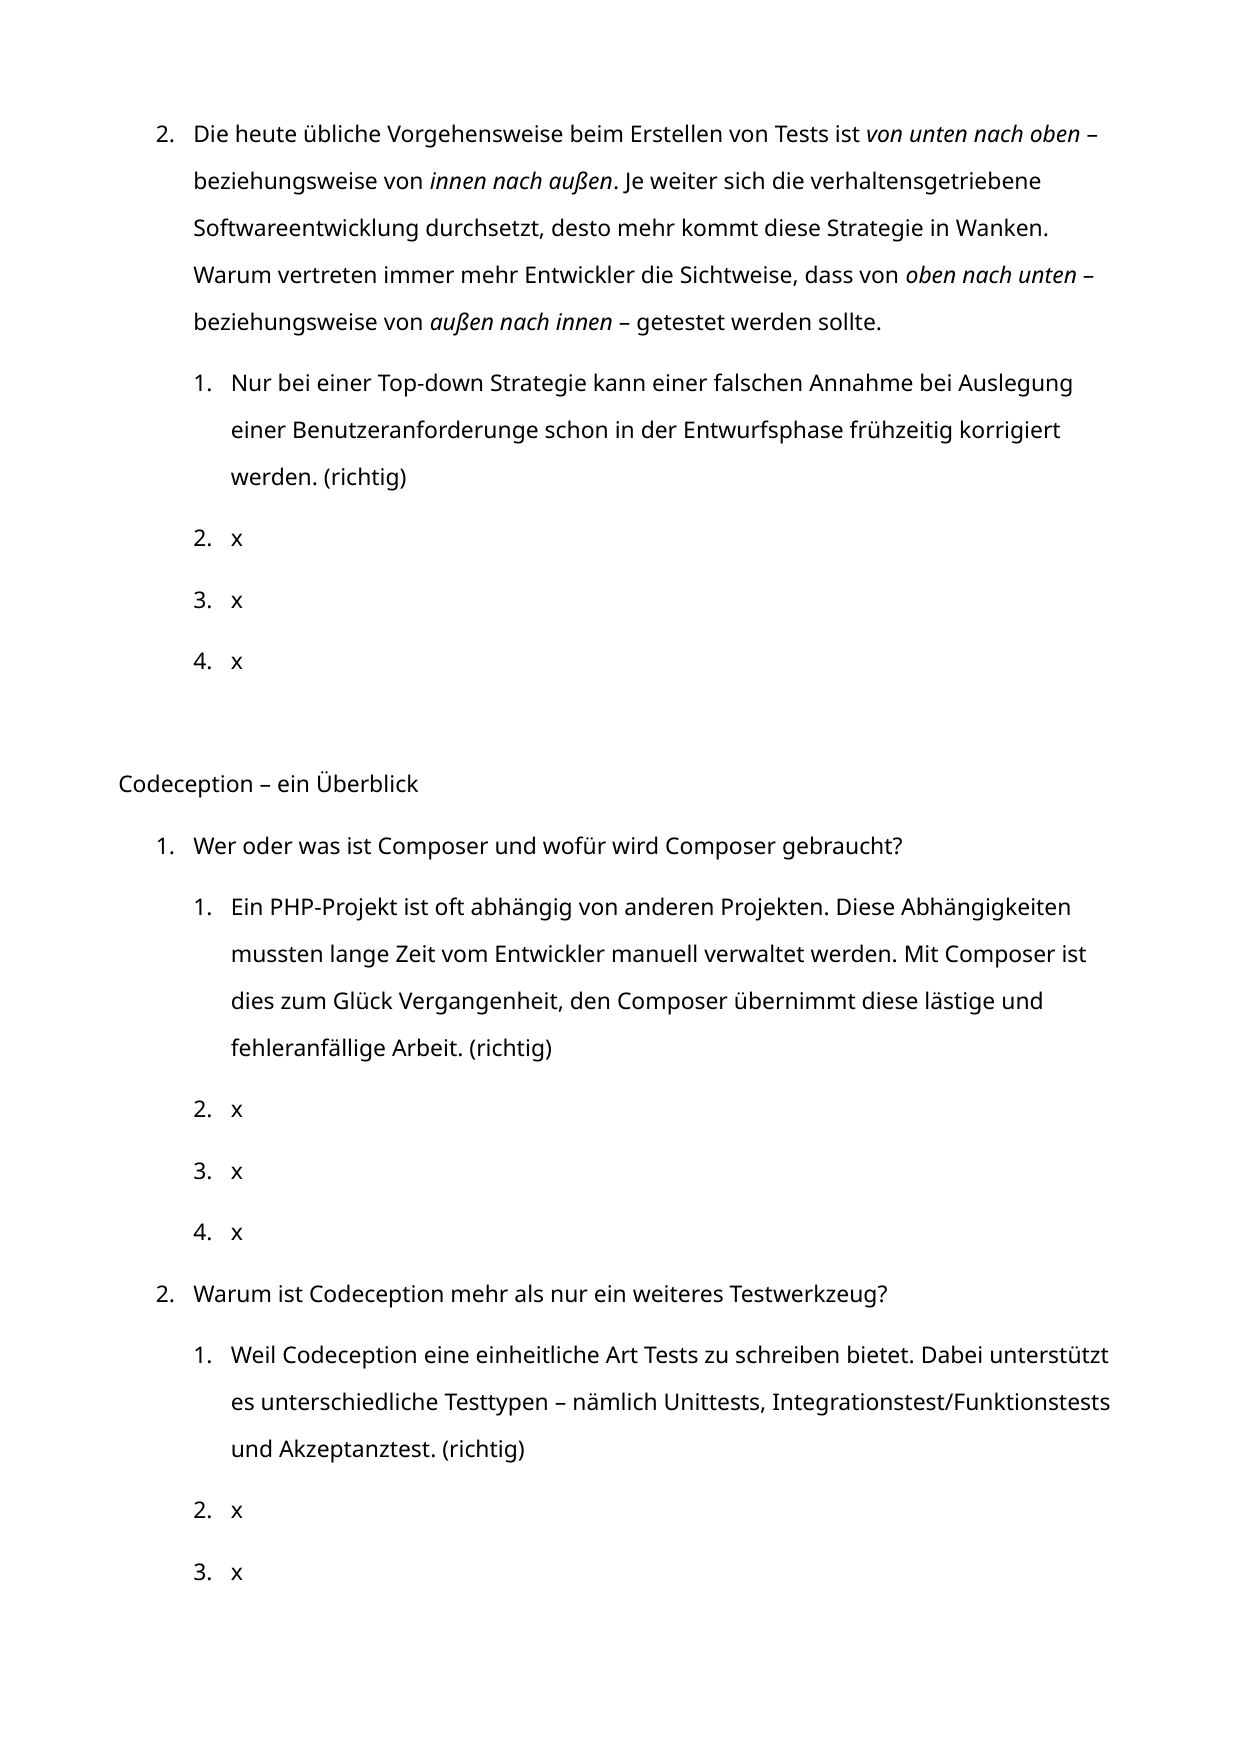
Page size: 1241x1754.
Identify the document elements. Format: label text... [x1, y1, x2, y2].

list x [193, 645, 1122, 676]
list x [193, 1216, 1122, 1247]
list x [193, 1494, 1122, 1525]
list Wer oder was ist Composer und wofür wird Composer gebraucht? [156, 829, 1122, 861]
text Codeception – ein Überblick [118, 768, 1122, 799]
list Ein PHP-Projekt ist oft abhängig von anderen Projekten. Diese Abhängigkeiten mussten lange Zeit vom Entwickler manuell verwaltet werden. Mit Composer ist dies zum Glück Vergangenheit, den Composer übernimmt diese lästige und fehleranfällige Arbeit. (richtig) [193, 891, 1122, 1063]
list x [193, 522, 1122, 553]
list x [193, 1154, 1122, 1186]
list x [193, 584, 1122, 615]
list Die heute übliche Vorgehensweise beim Erstellen von Tests ist von unten nach oben – beziehungsweise von innen nach außen. Je weiter sich die verhaltensgetriebene Softwareentwicklung durchsetzt, desto mehr kommt diese Strategie in Wanken. Warum vertreten immer mehr Entwickler die Sichtweise, dass von oben nach unten – beziehungsweise von außen nach innen – getestet werden sollte. [156, 118, 1122, 337]
list x [193, 1556, 1122, 1587]
list Weil Codeception eine einheitliche Art Tests zu schreiben bietet. Dabei unterstützt es unterschiedliche Testtypen – nämlich Unittests, Integrationstest/Funktionstests und Akzeptanztest. (richtig) [193, 1339, 1122, 1464]
list Nur bei einer Top-down Strategie kann einer falschen Annahme bei Auslegung einer Benutzeranforderunge schon in der Entwurfsphase frühzeitig korrigiert werden. (richtig) [193, 367, 1122, 492]
list x [193, 1093, 1122, 1124]
list Warum ist Codeception mehr als nur ein weiteres Testwerkzeug? [156, 1277, 1122, 1309]
